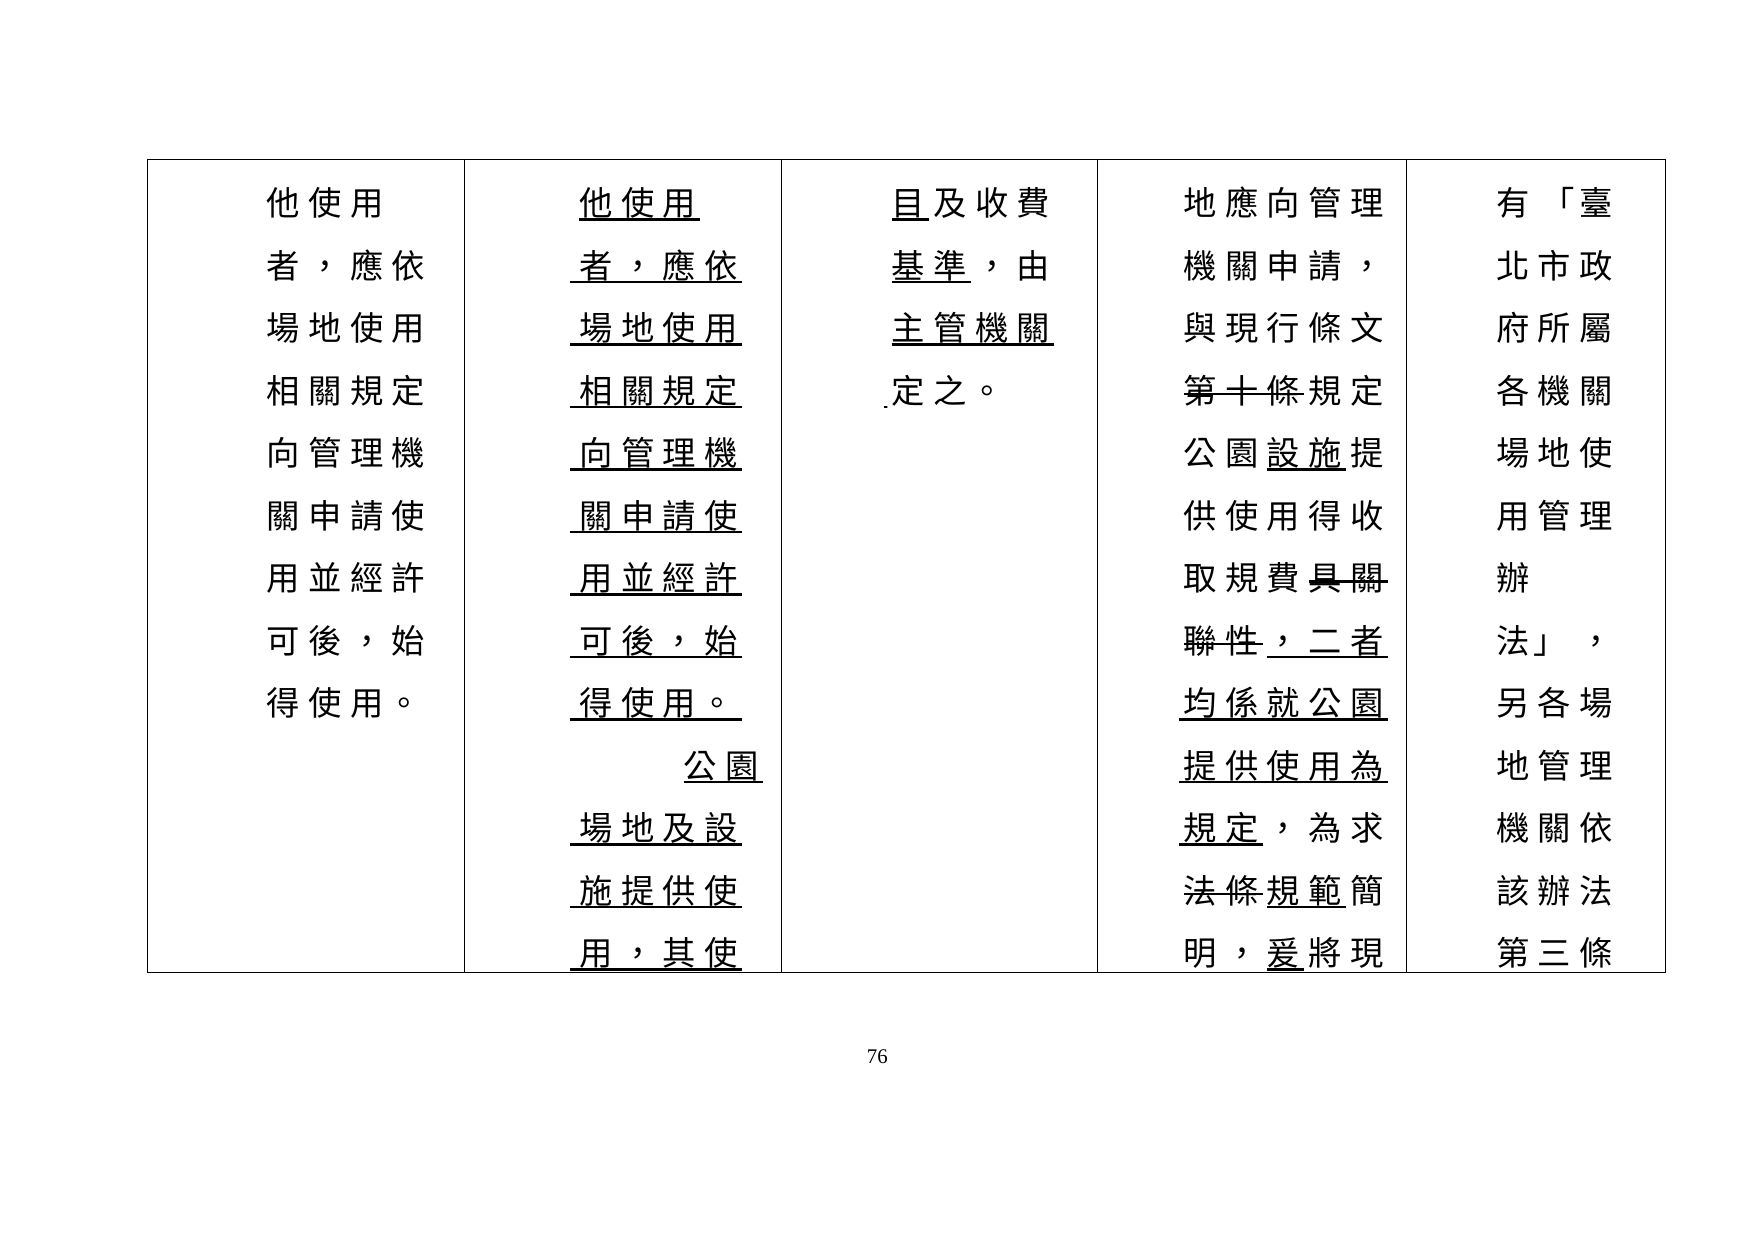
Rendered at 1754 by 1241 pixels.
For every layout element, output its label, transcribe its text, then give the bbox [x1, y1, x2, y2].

table_cell 目及收費基準，由主管機關定之。 [782, 160, 1097, 972]
table_cell 地應向管理機關申請，與現行條文第十條規定公園設施提供使用得收取規費具關聯性，二者均係就公園提供使用為規定，為求法條規範簡明，爰將現 [1098, 160, 1406, 972]
table_cell 他使用者，應依場地使用相關規定向管理機關申請使用並經許可後，始得使用。 [148, 160, 464, 972]
table_cell 有「臺北市政府所屬各機關場地使用管理辦法」，另各場地管理機關依該辦法第三條 [1407, 160, 1665, 972]
table_cell 他使用者，應依場地使用相關規定向管理機關申請使用並經許可後，始得使用。 公園場地及設施提供使用，其使 [465, 160, 781, 972]
